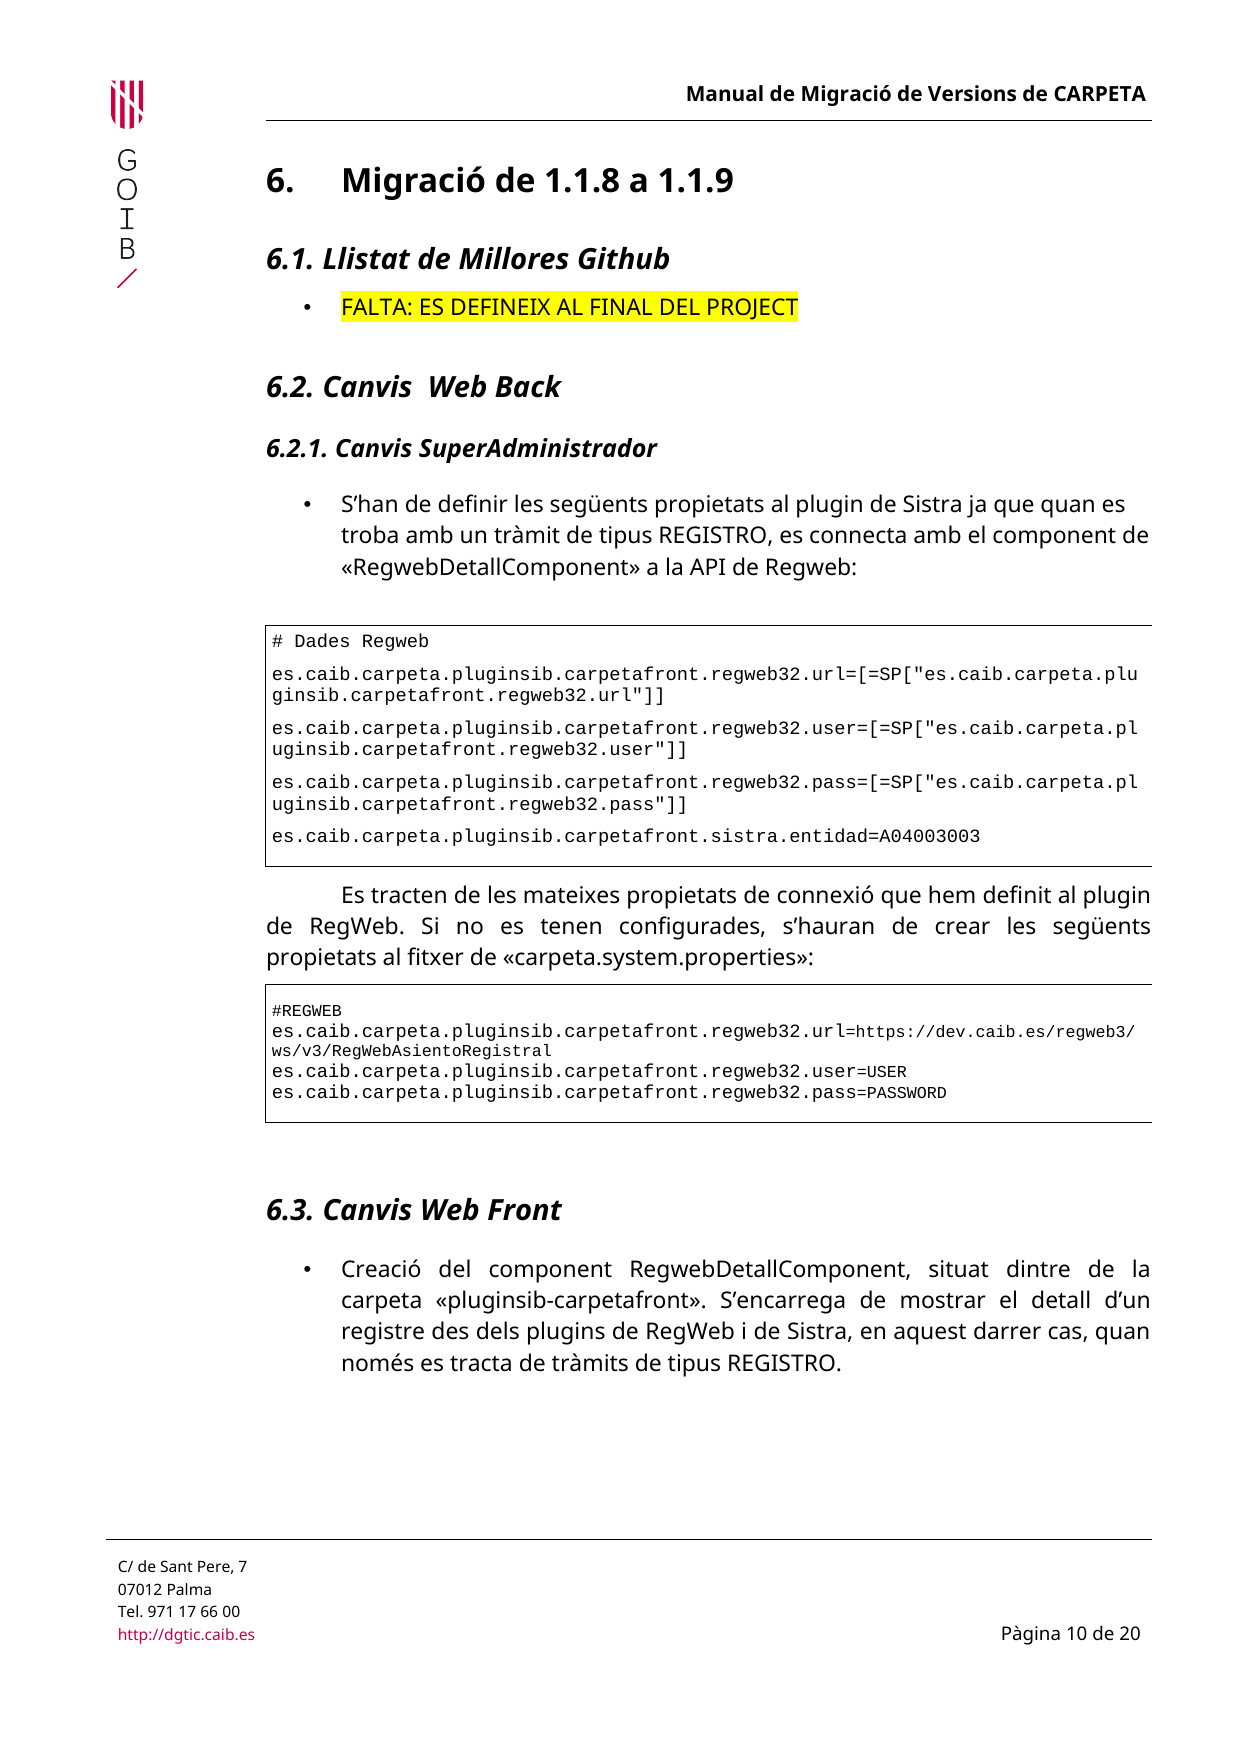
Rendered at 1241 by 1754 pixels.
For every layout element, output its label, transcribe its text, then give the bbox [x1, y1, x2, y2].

table_header # Dades Regweb es.caib.carpeta.pluginsib.carpetafront.regweb32.url=[=SP["es.caib.carpeta.pluginsib.carpetafront.regweb32.url"]] es.caib.carpeta.pluginsib.carpetafront.regweb32.user=[=SP["es.caib.carpeta.pluginsib.carpetafront.regweb32.user"]] es.caib.carpeta.pluginsib.carpetafront.regweb32.pass=[=SP["es.caib.carpeta.pluginsib.carpetafront.regweb32.pass"]] es.caib.carpeta.pluginsib.carpetafront.sistra.entidad=A04003003 [266, 626, 1152, 866]
subtitle Migració de 1.1.8 a 1.1.9 [266, 156, 1152, 202]
table_header #REGWEB es.caib.carpeta.pluginsib.carpetafront.regweb32.url=https://dev.caib.es/regweb3/ws/v3/RegWebAsientoRegistral es.caib.carpeta.pluginsib.carpetafront.regweb32.user=USER es.caib.carpeta.pluginsib.carpetafront.regweb32.pass=PASSWORD [266, 985, 1152, 1122]
picture [82, 57, 172, 319]
text Es tracten de les mateixes propietats de connexió que hem definit al plugin de RegWeb. Si no es tenen configurades, s’hauran de crear les següents propietats al fitxer de «carpeta.system.properties»: [266, 879, 1152, 973]
subtitle Llistat de Millores Github [266, 239, 1152, 278]
subtitle Canvis Web Front [266, 1189, 1152, 1229]
list FALTA: ES DEFINEIX AL FINAL DEL PROJECT [303, 291, 1152, 322]
subtitle Canvis Web Back [266, 366, 1152, 406]
list S’han de definir les següents propietats al plugin de Sistra ja que quan es troba amb un tràmit de tipus REGISTRO, es connecta amb el component de «RegwebDetallComponent» a la API de Regweb: [303, 488, 1152, 613]
list Creació del component RegwebDetallComponent, situat dintre de la carpeta «pluginsib-carpetafront». S’encarrega de mostrar el detall d’un registre des dels plugins de RegWeb i de Sistra, en aquest darrer cas, quan només es tracta de tràmits de tipus REGISTRO. [303, 1253, 1152, 1378]
subtitle Canvis SuperAdministrador [266, 430, 1152, 464]
